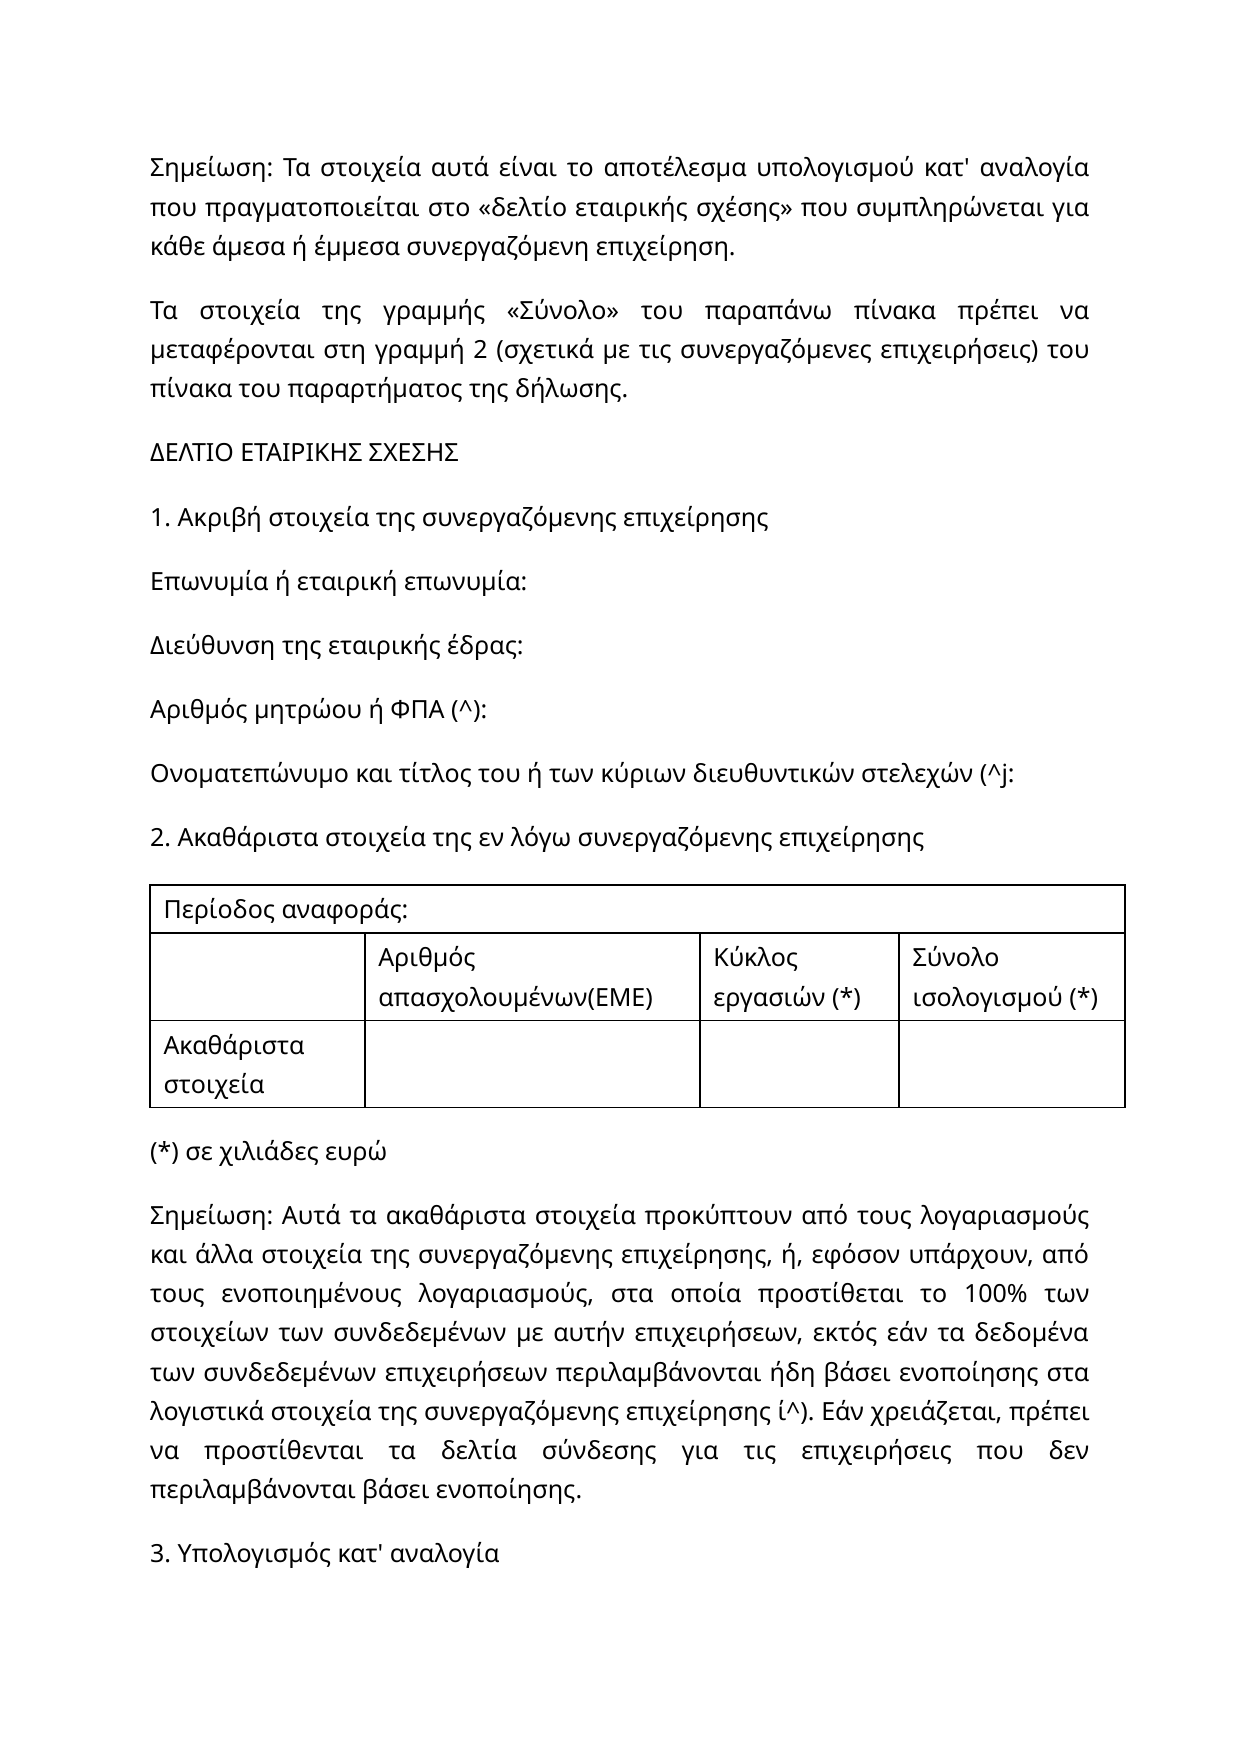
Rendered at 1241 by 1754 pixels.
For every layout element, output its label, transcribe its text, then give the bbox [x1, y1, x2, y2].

table_cell Ακαθάριστα στοιχεία [151, 1021, 364, 1107]
text Διεύθυνση της εταιρικής έδρας: [150, 627, 1090, 662]
text Αριθμός μητρώου ή ΦΠΑ (^): [150, 692, 1090, 726]
table_cell [701, 1021, 898, 1107]
text (*) σε χιλιάδες ευρώ [150, 1133, 1090, 1167]
text Τα στοιχεία της γραμμής «Σύνολο» του παραπάνω πίνακα πρέπει να μεταφέρονται στη γραμμή 2 (σχετικά με τις συνεργαζόμενες επιχειρήσεις) του πίνακα του παραρτήματος της δήλωσης. [150, 292, 1090, 405]
text 2. Ακαθάριστα στοιχεία της εν λόγω συνεργαζόμενης επιχείρησης [150, 820, 1090, 854]
table_header Περίοδος αναφοράς: [151, 886, 1124, 932]
text Σημείωση: Τα στοιχεία αυτά είναι το αποτέλεσμα υπολογισμού κατ' αναλογία που πραγματοποιείται στο «δελτίο εταιρικής σχέσης» που συμπληρώνεται για κάθε άμεσα ή έμμεσα συνεργαζόμενη επιχείρηση. [150, 150, 1090, 262]
text Επωνυμία ή εταιρική επωνυμία: [150, 563, 1090, 597]
table_cell Σύνολο ισολογισμού (*) [900, 934, 1124, 1019]
text 3. Υπολογισμός κατ' αναλογία [150, 1536, 1090, 1570]
table_cell [900, 1021, 1124, 1107]
text Σημείωση: Αυτά τα ακαθάριστα στοιχεία προκύπτουν από τους λογαριασμούς και άλλα στοιχεία της συνεργαζόμενης επιχείρησης, ή, εφόσον υπάρχουν, από τους ενοποιημένους λογαριασμούς, στα οποία προστίθεται το 100% των στοιχείων των συνδεδεμένων με αυτήν επιχειρήσεων, εκτός εάν τα δεδομένα των συνδεδεμένων επιχειρήσεων περιλαμβάνονται ήδη βάσει ενοποίησης στα λογιστικά στοιχεία της συνεργαζόμενης επιχείρησης ί^). Εάν χρειάζεται, πρέπει να προστίθενται τα δελτία σύνδεσης για τις επιχειρήσεις που δεν περιλαμβάνονται βάσει ενοποίησης. [150, 1198, 1090, 1506]
table_cell Κύκλος εργασιών (*) [701, 934, 898, 1019]
text 1. Ακριβή στοιχεία της συνεργαζόμενης επιχείρησης [150, 499, 1090, 533]
table_cell [366, 1021, 699, 1107]
table_cell [151, 934, 364, 1019]
text ΔΕΛΤΙΟ ΕΤΑΙΡΙΚΗΣ ΣΧΕΣΗΣ [150, 435, 1090, 469]
text Ονοματεπώνυμο και τίτλος του ή των κύριων διευθυντικών στελεχών (^j: [150, 756, 1090, 790]
table_cell Αριθμός απασχολουμένων(ΕΜΕ) [366, 934, 699, 1019]
